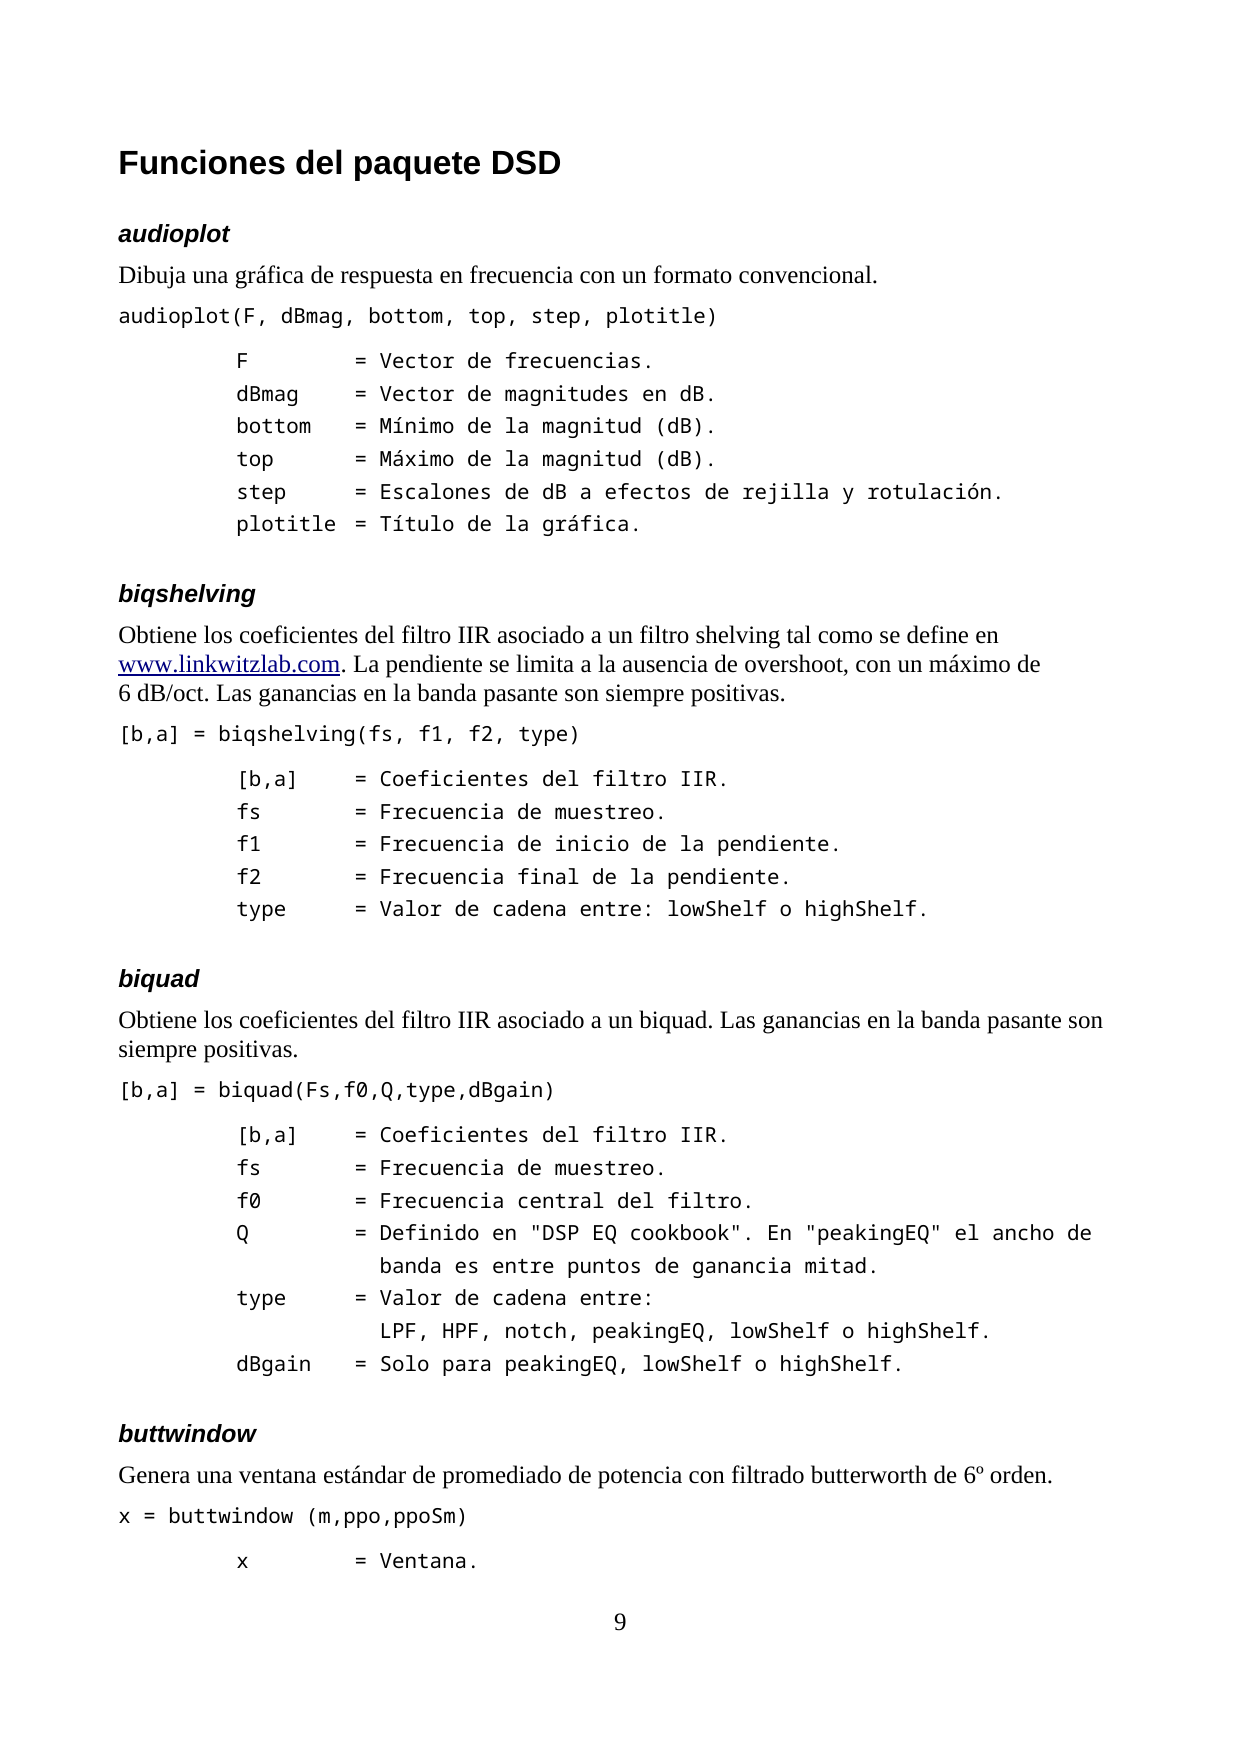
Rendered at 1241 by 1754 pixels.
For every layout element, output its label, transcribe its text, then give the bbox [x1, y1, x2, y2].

text audioplot(F, dBmag, bottom, top, step, plotitle) [118, 301, 1122, 330]
text [b,a] = biquad(Fs,f0,Q,type,dBgain) [118, 1076, 1122, 1104]
subtitle biquad [118, 964, 1122, 993]
subtitle Funciones del paquete DSD [118, 143, 1122, 182]
text Genera una ventana estándar de promediado de potencia con filtrado butterworth de 6º orden. [118, 1460, 1122, 1488]
text Obtiene los coeficientes del filtro IIR asociado a un filtro shelving tal como se define en www.linkwitzlab.com. La pendiente se limita a la ausencia de overshoot, con un máximo de 6 dB/oct. Las ganancias en la banda pasante son siempre positivas. [118, 621, 1122, 707]
text x = Ventana. [118, 1546, 1122, 1574]
text [b,a] = Coeficientes del filtro IIR. fs = Frecuencia de muestreo. f0 = Frecuencia central del filtro. Q = Definido en "DSP EQ cookbook". En "peakingEQ" el ancho de banda es entre puntos de ganancia mitad. type = Valor de cadena entre: LPF, HPF, notch, peakingEQ, lowShelf o highShelf. dBgain = Solo para peakingEQ, lowShelf o highShelf. [118, 1121, 1122, 1377]
subtitle biqshelving [118, 579, 1122, 608]
text Dibuja una gráfica de respuesta en frecuencia con un formato convencional. [118, 260, 1122, 289]
text [b,a] = biqshelving(fs, f1, f2, type) [118, 719, 1122, 748]
text Obtiene los coeficientes del filtro IIR asociado a un biquad. Las ganancias en la banda pasante son siempre positivas. [118, 1006, 1122, 1063]
text [b,a] = Coeficientes del filtro IIR. fs = Frecuencia de muestreo. f1 = Frecuencia de inicio de la pendiente. f2 = Frecuencia final de la pendiente. type = Valor de cadena entre: lowShelf o highShelf. [118, 764, 1122, 923]
text F = Vector de frecuencias. dBmag = Vector de magnitudes en dB. bottom = Mínimo de la magnitud (dB). top = Máximo de la magnitud (dB). step = Escalones de dB a efectos de rejilla y rotulación. plotitle = Título de la gráfica. [118, 346, 1122, 538]
subtitle audioplot [118, 219, 1122, 248]
subtitle buttwindow [118, 1419, 1122, 1447]
text x = buttwindow (m,ppo,ppoSm) [118, 1501, 1122, 1529]
